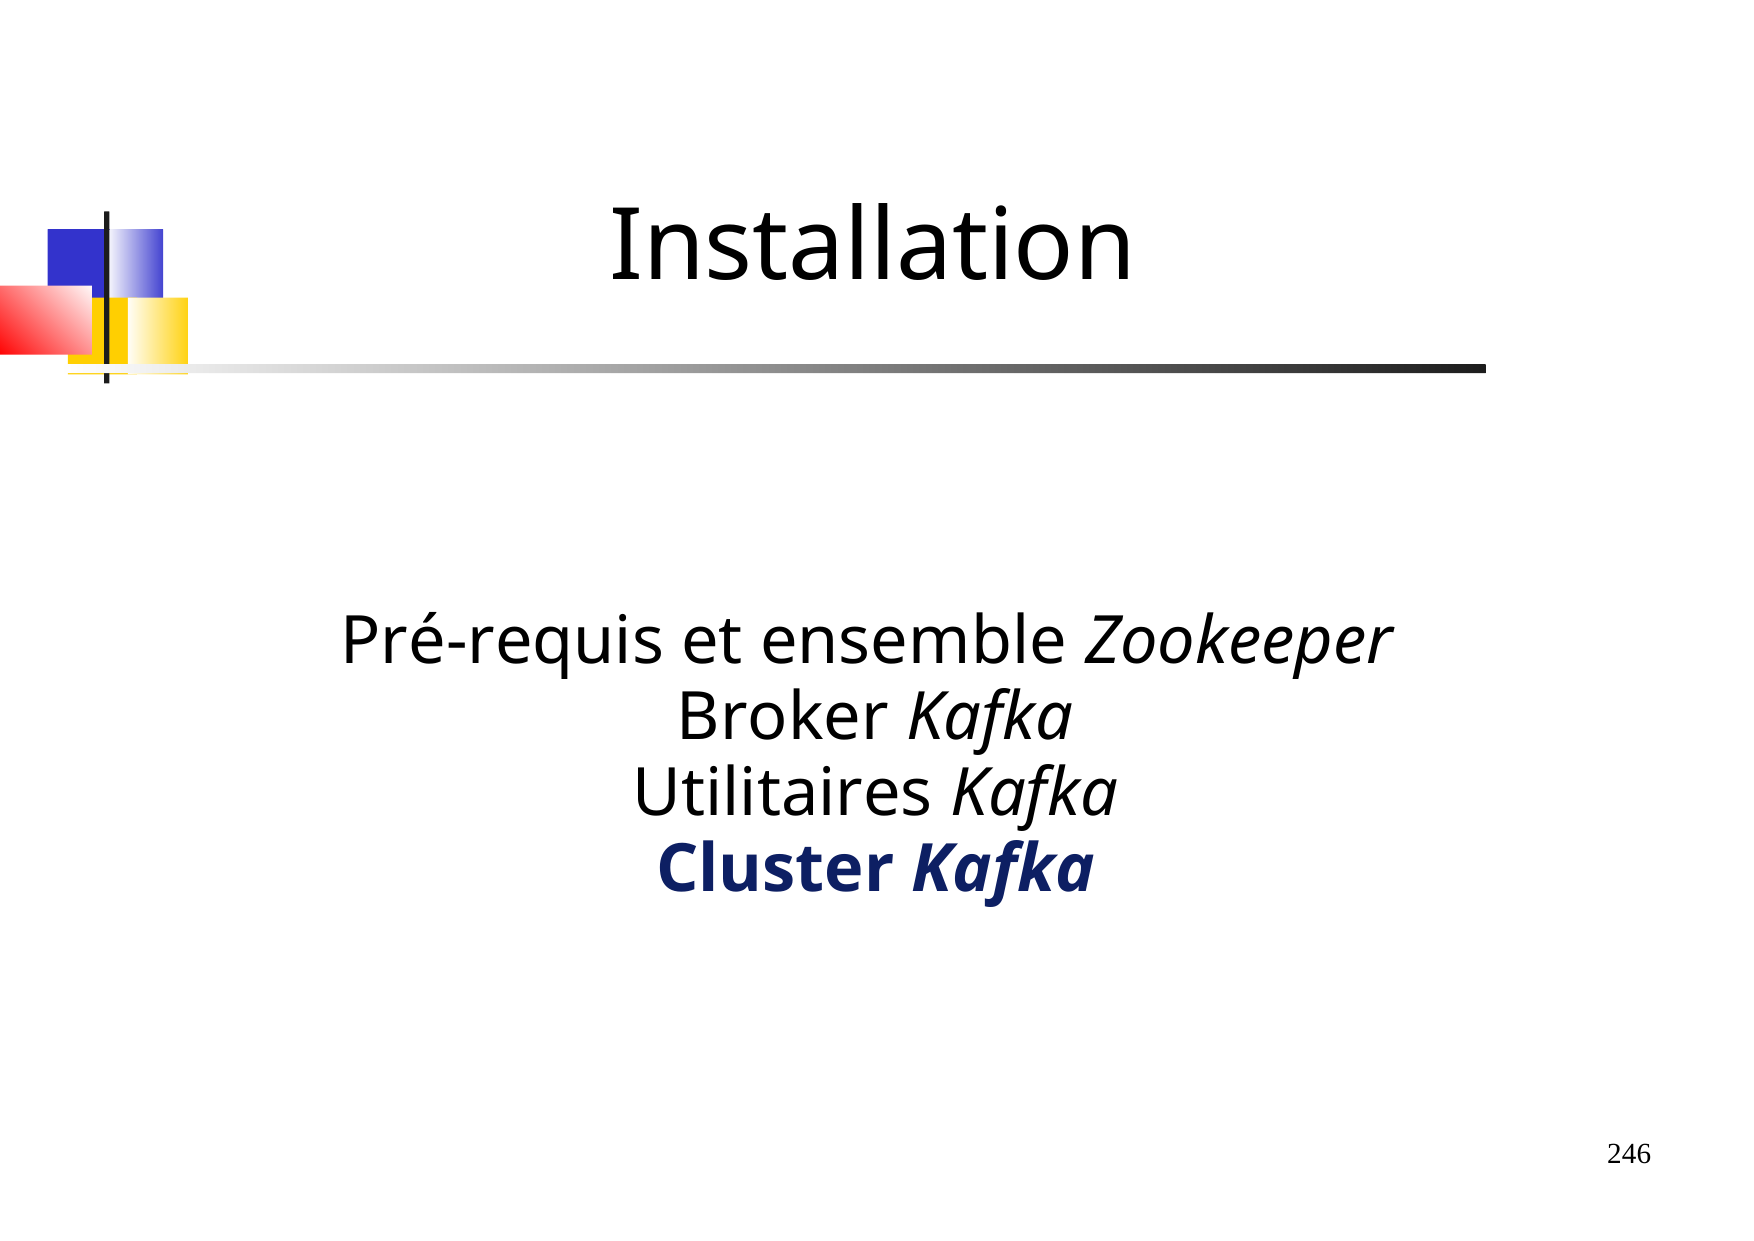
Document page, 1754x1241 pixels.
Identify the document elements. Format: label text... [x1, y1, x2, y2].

subtitle Pré-requis et ensemble Zookeeper Broker Kafka Utilitaires Kafka Cluster Kafka [179, 371, 1567, 1091]
title Installation [179, 139, 1567, 351]
